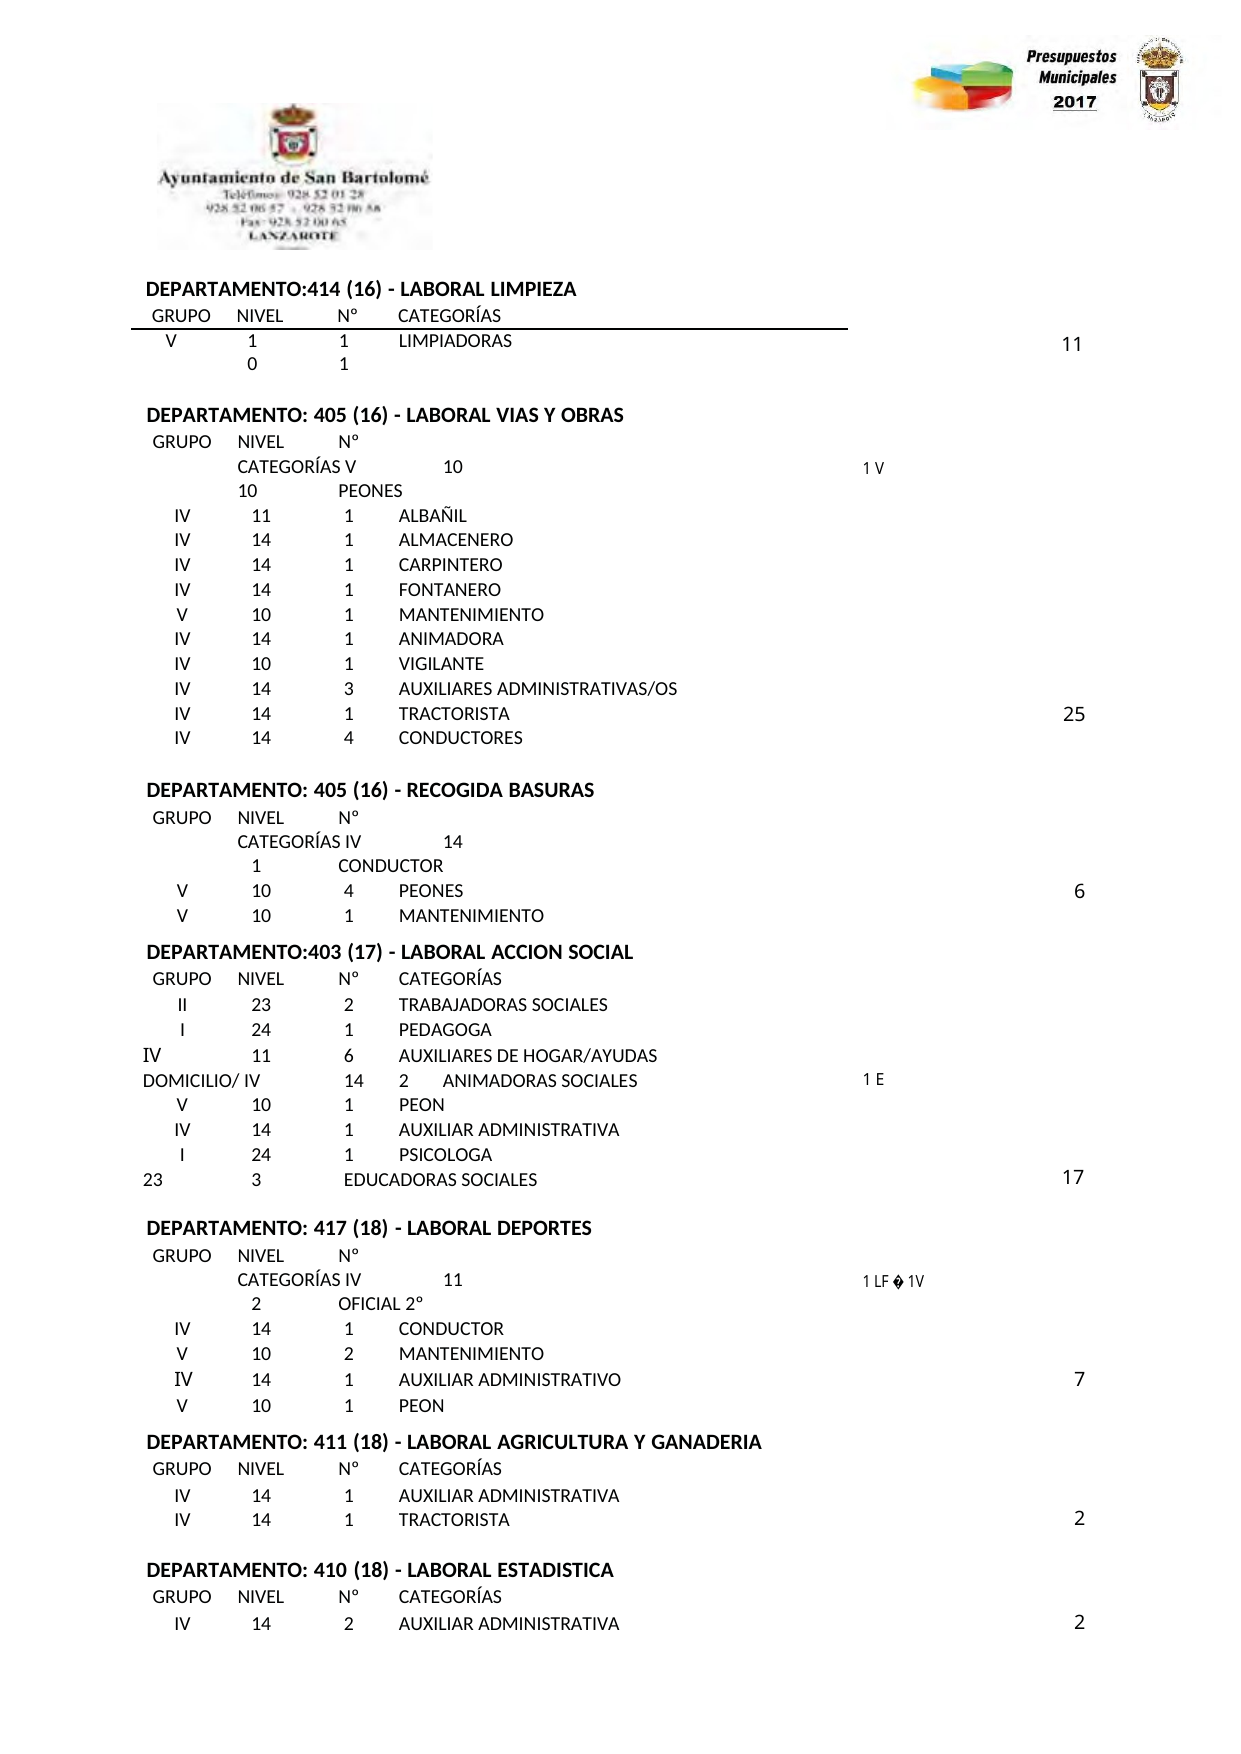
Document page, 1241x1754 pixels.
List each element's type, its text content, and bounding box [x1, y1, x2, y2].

table_cell DEPARTAMENTO:403 (17) - LABORAL ACCION SOCIAL GRUPO NIVEL Nº CATEGORÍAS II 23 2 TRABAJADORAS SOCIALES I 24 1 PEDAGOGA 11 6 AUXILIARES DE HOGAR/AYUDAS DOMICILIO/ IV 14 2 ANIMADORAS SOCIALES 10 1 PEON IV 14 1 AUXILIAR ADMINISTRATIVA 24 1 PSICOLOGA 23 3 EDUCADORAS SOCIALES [131, 927, 848, 1203]
table_cell DEPARTAMENTO: 410 (18) - LABORAL ESTADISTICA GRUPO NIVEL Nº CATEGORÍAS IV 14 2 AUXILIAR ADMINISTRATIVA [131, 1545, 848, 1649]
picture [885, 35, 1222, 130]
table_cell 6 [848, 753, 1117, 927]
table_cell 1 E [848, 927, 1117, 1127]
table_cell 17 [848, 1127, 1117, 1203]
table_cell DEPARTAMENTO: 405 (16) - LABORAL VIAS Y OBRAS GRUPO NIVEL Nº CATEGORÍAS V 10 10 PEONES IV 11 1 ALBAÑIL IV 14 1 ALMACENERO IV 14 1 CARPINTERO 14 1 FONTANERO 10 1 MANTENIMIENTO IV 14 1 ANIMADORA IV 10 1 VIGILANTE IV 14 3 AUXILIARES ADMINISTRATIVAS/OS IV 14 1 TRACTORISTA IV 14 4 CONDUCTORES [131, 378, 848, 753]
table_header 11 [294, 330, 367, 378]
table_cell 1 V [848, 378, 1117, 590]
table_cell 2 [848, 1417, 1117, 1545]
table_header V [131, 330, 208, 378]
table_header LIMPIADORAS [368, 330, 848, 378]
table_header 10 [208, 330, 293, 378]
table_cell DEPARTAMENTO: 405 (16) - RECOGIDA BASURAS GRUPO NIVEL Nº CATEGORÍAS IV 14 1 CONDUCTOR V 10 4 PEONES V 10 1 MANTENIMIENTO [131, 753, 848, 927]
picture [156, 103, 433, 250]
table_cell 1 LF � 1V [848, 1204, 1117, 1329]
subtitle DEPARTAMENTO:414 (16) - LABORAL LIMPIEZA [146, 275, 1178, 302]
table_cell 7 [848, 1329, 1117, 1417]
table_header 11 [848, 328, 1117, 378]
table_cell DEPARTAMENTO: 417 (18) - LABORAL DEPORTES GRUPO NIVEL Nº CATEGORÍAS IV 11 2 OFICIAL 2º 14 1 CONDUCTOR 10 2 MANTENIMIENTO 14 1 AUXILIAR ADMINISTRATIVO 10 1 PEON [131, 1204, 848, 1417]
table_cell 25 [848, 590, 1117, 753]
text GRUPO NIVEL Nº CATEGORÍAS [152, 303, 1178, 328]
table_cell DEPARTAMENTO: 411 (18) - LABORAL AGRICULTURA Y GANADERIA GRUPO NIVEL Nº CATEGORÍAS IV 14 1 AUXILIAR ADMINISTRATIVA IV 14 1 TRACTORISTA [131, 1417, 848, 1545]
table_cell 2 [848, 1545, 1117, 1649]
